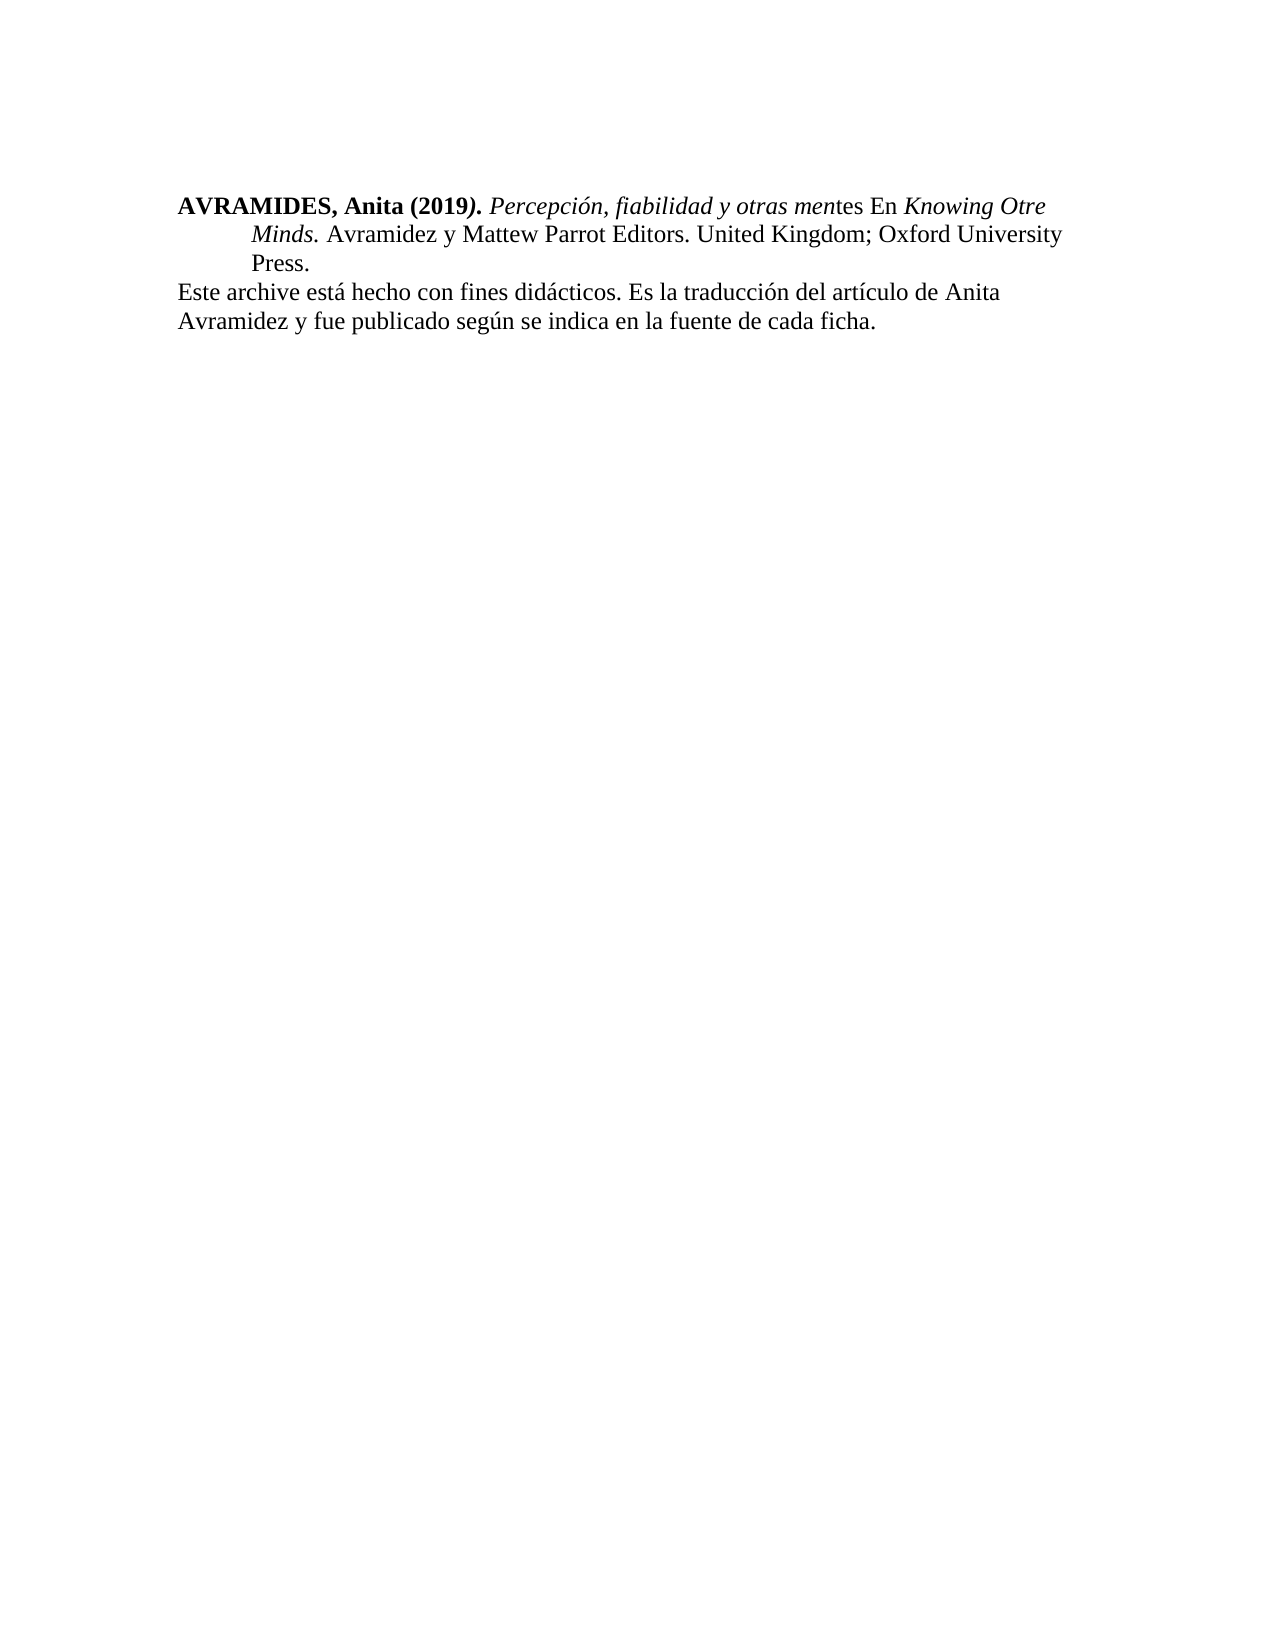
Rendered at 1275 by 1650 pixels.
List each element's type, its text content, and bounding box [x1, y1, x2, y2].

text Este archive está hecho con fines didácticos. Es la traducción del artículo de Anita Avramidez y fue publicado según se indica en la fuente de cada ficha. [177, 277, 1098, 334]
text AVRAMIDES, Anita (2019). Percepción, fiabilidad y otras mentes En Knowing Otre Minds. Avramidez y Mattew Parrot Editors. United Kingdom; Oxford University Press. [177, 191, 1098, 277]
